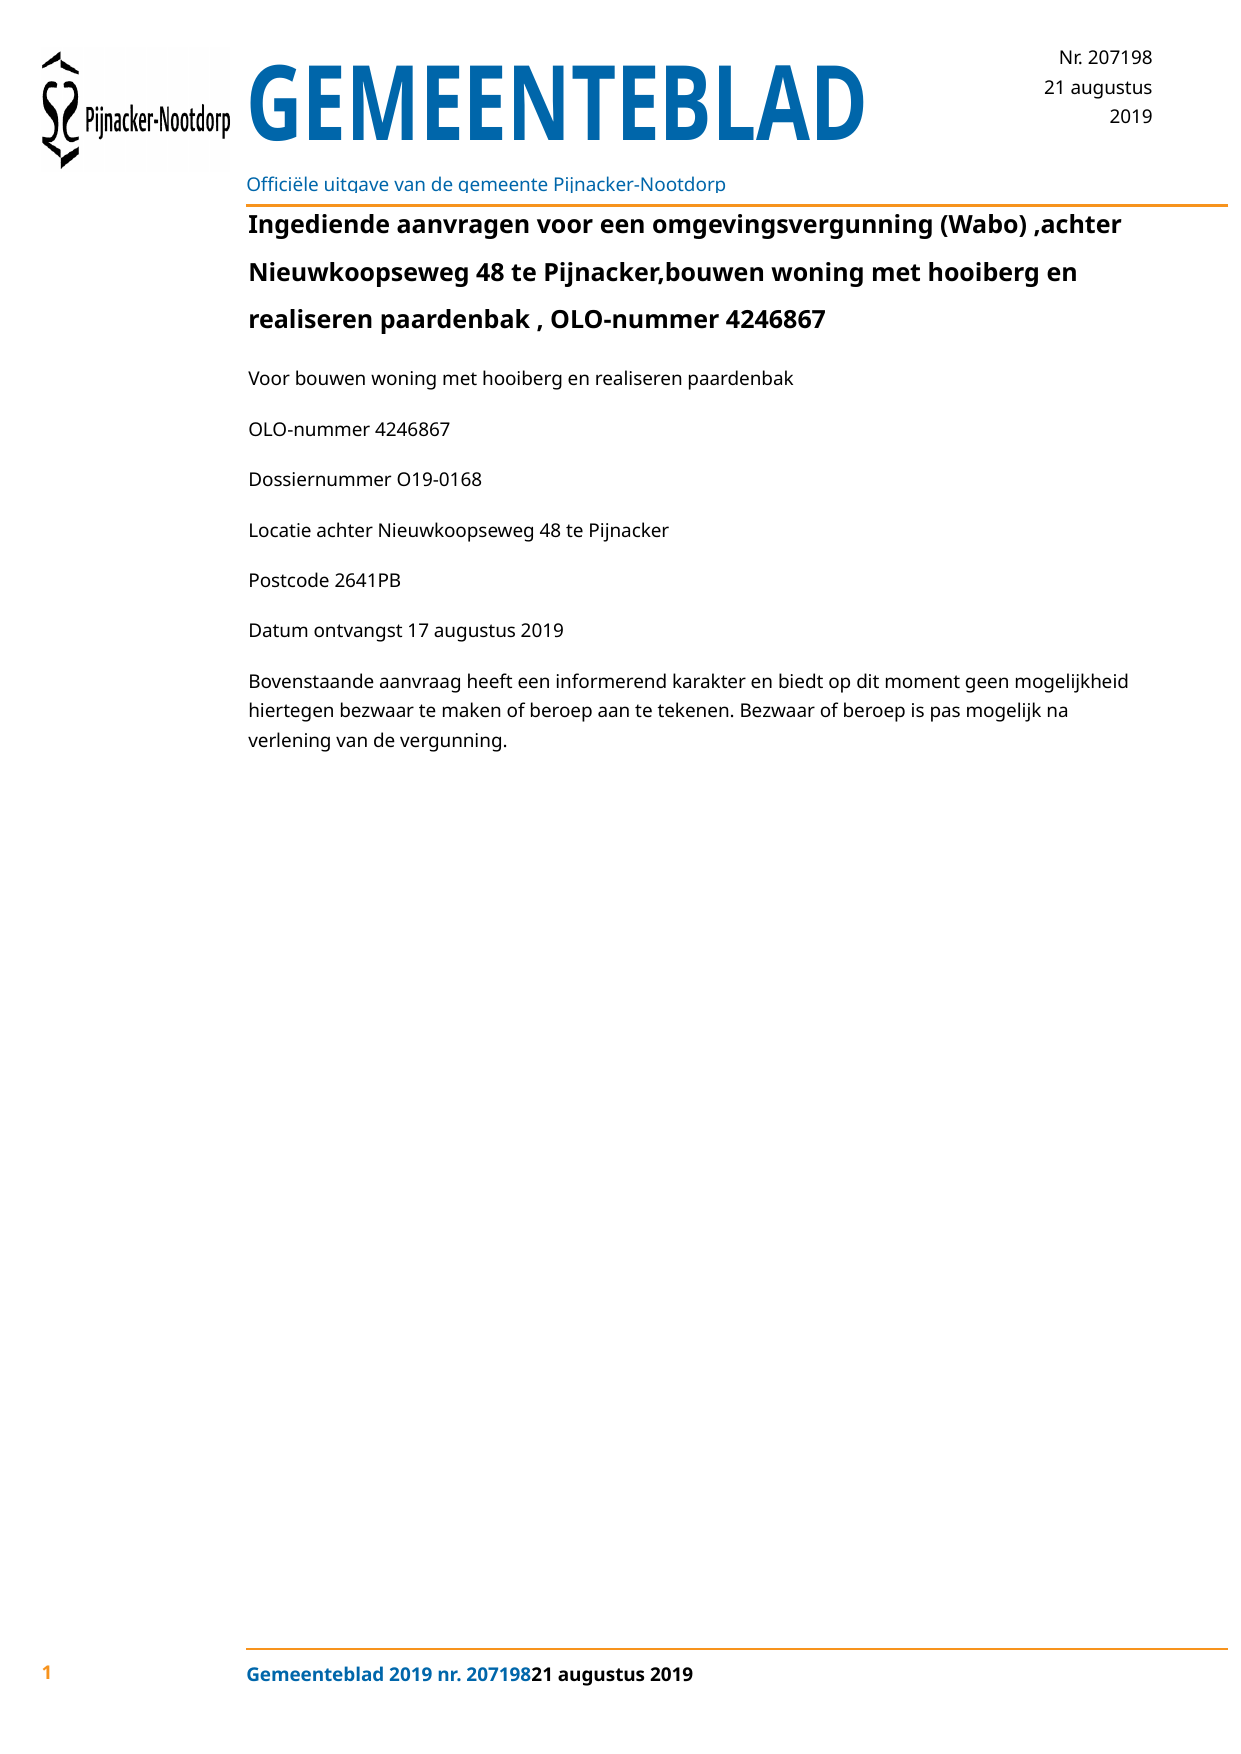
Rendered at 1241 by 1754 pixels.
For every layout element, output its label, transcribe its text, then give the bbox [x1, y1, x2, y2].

text OLO-nummer 4246867 [248, 416, 1152, 442]
picture [41, 47, 231, 172]
text Voor bouwen woning met hooiberg en realiseren paardenbak [248, 366, 1152, 391]
text Postcode 2641PB [248, 567, 1152, 593]
text Locatie achter Nieuwkoopseweg 48 te Pijnacker [248, 517, 1152, 542]
text Bovenstaande aanvraag heeft een informerend karakter en biedt op dit moment geen mogelijkheid hiertegen bezwaar te maken of beroep aan te tekenen. Bezwaar of beroep is pas mogelijk na verlening van de vergunning. [248, 668, 1152, 753]
text Ingediende aanvragen voor een omgevingsvergunning (Wabo) ,achter Nieuwkoopseweg 48 te Pijnacker,bouwen woning met hooiberg en realiseren paardenbak , OLO-nummer 4246867 [248, 207, 1152, 336]
text Dossiernummer O19-0168 [248, 466, 1152, 492]
text Datum ontvangst 17 augustus 2019 [248, 618, 1152, 643]
